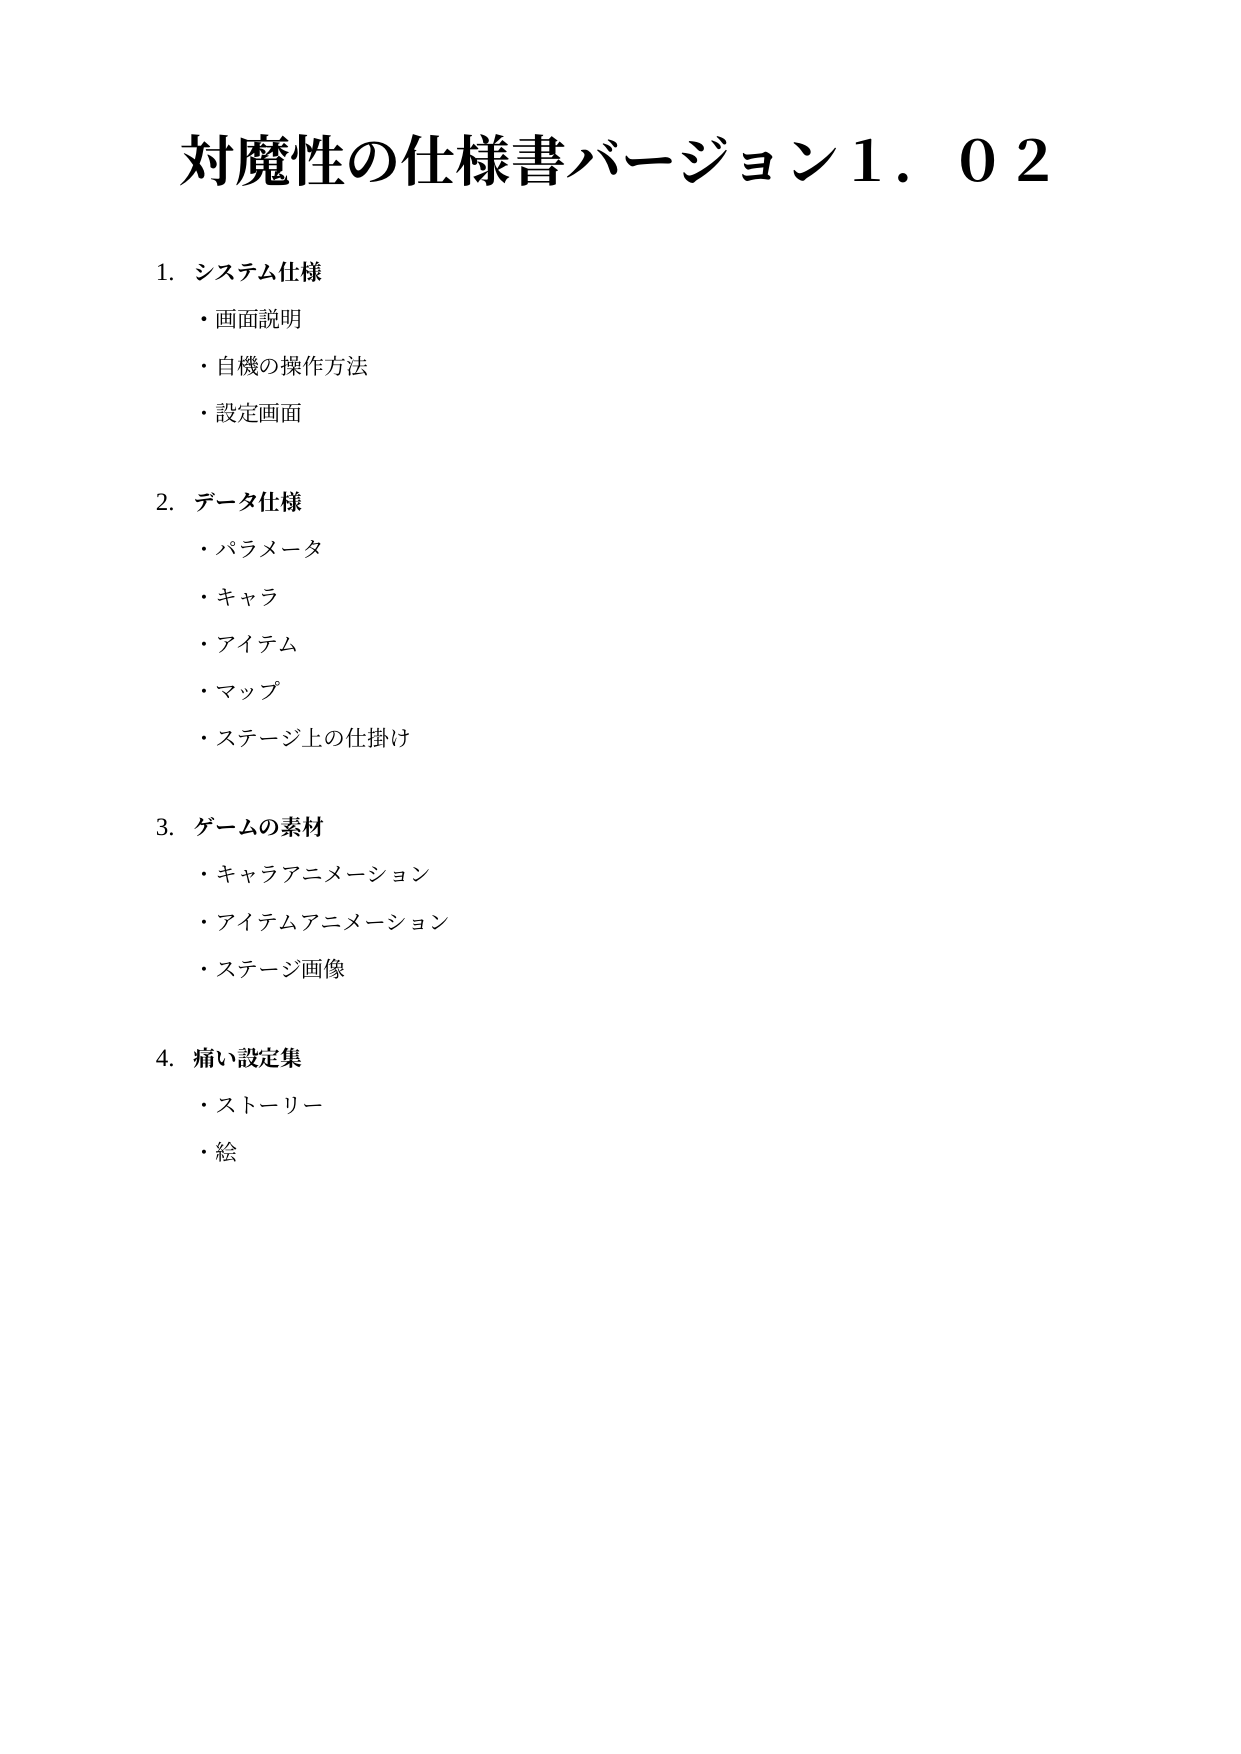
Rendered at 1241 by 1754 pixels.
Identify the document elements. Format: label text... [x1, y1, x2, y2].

list 痛い設定集 ・ストーリー ・絵 [156, 1041, 1122, 1167]
list データ仕様 ・パラメータ ・キャラ ・アイテム ・マップ ・ステージ上の仕掛け [156, 486, 1122, 796]
text 対魔性の仕様書バージョン１．０２ [118, 118, 1122, 241]
list システム仕様 ・画面説明 ・自機の操作方法 ・設定画面 [156, 255, 1122, 471]
list ゲームの素材 ・キャラアニメーション ・アイテムアニメーション ・ステージ画像 [156, 810, 1122, 1027]
